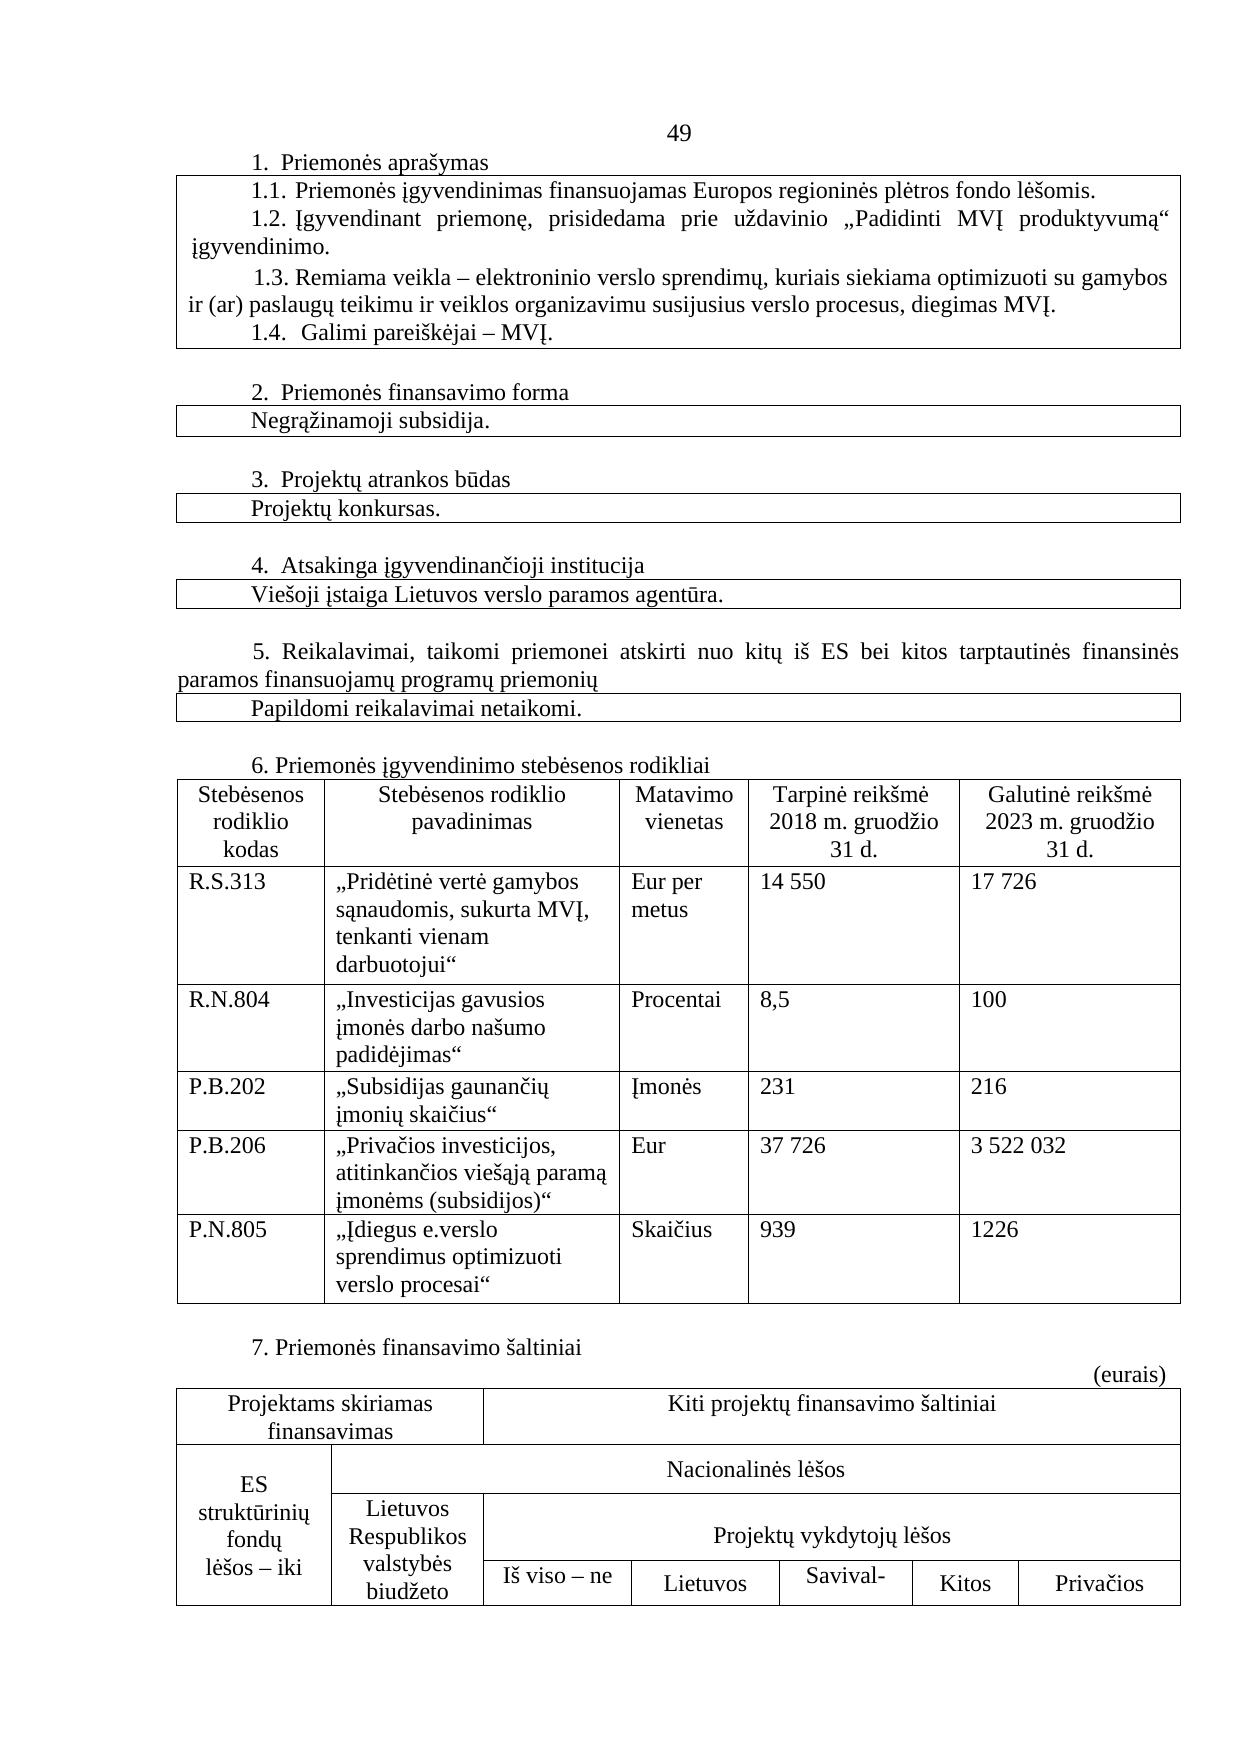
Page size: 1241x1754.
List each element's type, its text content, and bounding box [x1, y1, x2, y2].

table_cell Privačios [1019, 1561, 1180, 1605]
table_cell Procentai [620, 985, 748, 1071]
table_header Kiti projektų finansavimo šaltiniai [484, 1389, 1180, 1444]
table_cell Įmonės [620, 1072, 748, 1130]
table_cell R.S.313 [178, 867, 324, 984]
table_cell 37 726 [749, 1131, 959, 1214]
text 6. Priemonės įgyvendinimo stebėsenos rodikliai [177, 751, 1181, 779]
table_cell 1.2. Įgyvendinant priemonę, prisidedama prie uždavinio „Padidinti MVĮ produktyvumą“ įgyvendinimo. [177, 204, 1180, 263]
text 3. Projektų atrankos būdas [251, 465, 1181, 493]
table_cell P.N.805 [178, 1215, 324, 1303]
table_cell 1.4. Galimi pareiškėjai – MVĮ. [177, 318, 1180, 348]
text 5. Reikalavimai, taikomi priemonei atskirti nuo kitų iš ES bei kitos tarptautinės finansinės paramos finansuojamų programų priemonių [177, 637, 1181, 693]
table_header Projektams skiriamas finansavimas [177, 1389, 483, 1444]
table_cell Iš viso – ne [484, 1561, 631, 1605]
table_cell Kitos [913, 1561, 1018, 1605]
table_header Projektų konkursas. [177, 494, 1180, 522]
text 1. Priemonės aprašymas [251, 148, 1181, 175]
table_cell 17 726 [960, 867, 1180, 984]
table_cell Projektų vykdytojų lėšos [484, 1494, 1180, 1560]
table_cell „Subsidijas gaunančių įmonių skaičius“ [325, 1072, 619, 1130]
table_cell Lietuvos [632, 1561, 779, 1605]
text 2. Priemonės finansavimo forma [251, 378, 1181, 405]
table_cell P.B.206 [178, 1131, 324, 1214]
table_cell Nacionalinės lėšos [332, 1445, 1180, 1493]
table_header Negrąžinamoji subsidija. [177, 406, 1180, 436]
text 7. Priemonės finansavimo šaltiniai [251, 1333, 1181, 1360]
table_cell „Įdiegus e.verslo sprendimus optimizuoti verslo procesai“ [325, 1215, 619, 1303]
table_header Matavimo vienetas [620, 780, 748, 866]
table_cell 939 [749, 1215, 959, 1303]
table_cell 1.3. Remiama veikla – elektroninio verslo sprendimų, kuriais siekiama optimizuoti su gamybos ir (ar) paslaugų teikimu ir veiklos organizavimu susijusius verslo procesus, diegimas MVĮ. [177, 263, 1180, 318]
table_cell 216 [960, 1072, 1180, 1130]
table_header Tarpinė reikšmė 2018 m. gruodžio 31 d. [749, 780, 959, 866]
table_cell „Investicijas gavusios įmonės darbo našumo padidėjimas“ [325, 985, 619, 1071]
table_cell 8,5 [749, 985, 959, 1071]
table_cell Eur per metus [620, 867, 748, 984]
table_header Papildomi reikalavimai netaikomi. [177, 694, 1180, 721]
table_cell Skaičius [620, 1215, 748, 1303]
table_header Stebėsenos rodiklio kodas [178, 780, 324, 866]
table_cell „Privačios investicijos, atitinkančios viešąją paramą įmonėms (subsidijos)“ [325, 1131, 619, 1214]
table_cell Eur [620, 1131, 748, 1214]
table_cell ES struktūrinių fondų lėšos – iki [177, 1445, 331, 1605]
table_cell Savival- [780, 1561, 912, 1605]
table_cell 3 522 032 [960, 1131, 1180, 1214]
table_cell 100 [960, 985, 1180, 1071]
table_cell 231 [749, 1072, 959, 1130]
table_cell 1226 [960, 1215, 1180, 1303]
table_header Viešoji įstaiga Lietuvos verslo paramos agentūra. [177, 580, 1180, 608]
table_cell Lietuvos Respublikos valstybės biudžeto [332, 1494, 483, 1605]
table_header 1.1. Priemonės įgyvendinimas finansuojamas Europos regioninės plėtros fondo lėšomis. [177, 176, 1180, 204]
text 4. Atsakinga įgyvendinančioji institucija [251, 551, 1181, 579]
text (eurais) [251, 1360, 1181, 1388]
table_header Stebėsenos rodiklio pavadinimas [325, 780, 619, 866]
table_cell 14 550 [749, 867, 959, 984]
table_cell R.N.804 [178, 985, 324, 1071]
table_cell P.B.202 [178, 1072, 324, 1130]
table_header Galutinė reikšmė 2023 m. gruodžio 31 d. [960, 780, 1180, 866]
table_cell „Pridėtinė vertė gamybos sąnaudomis, sukurta MVĮ, tenkanti vienam darbuotojui“ [325, 867, 619, 984]
